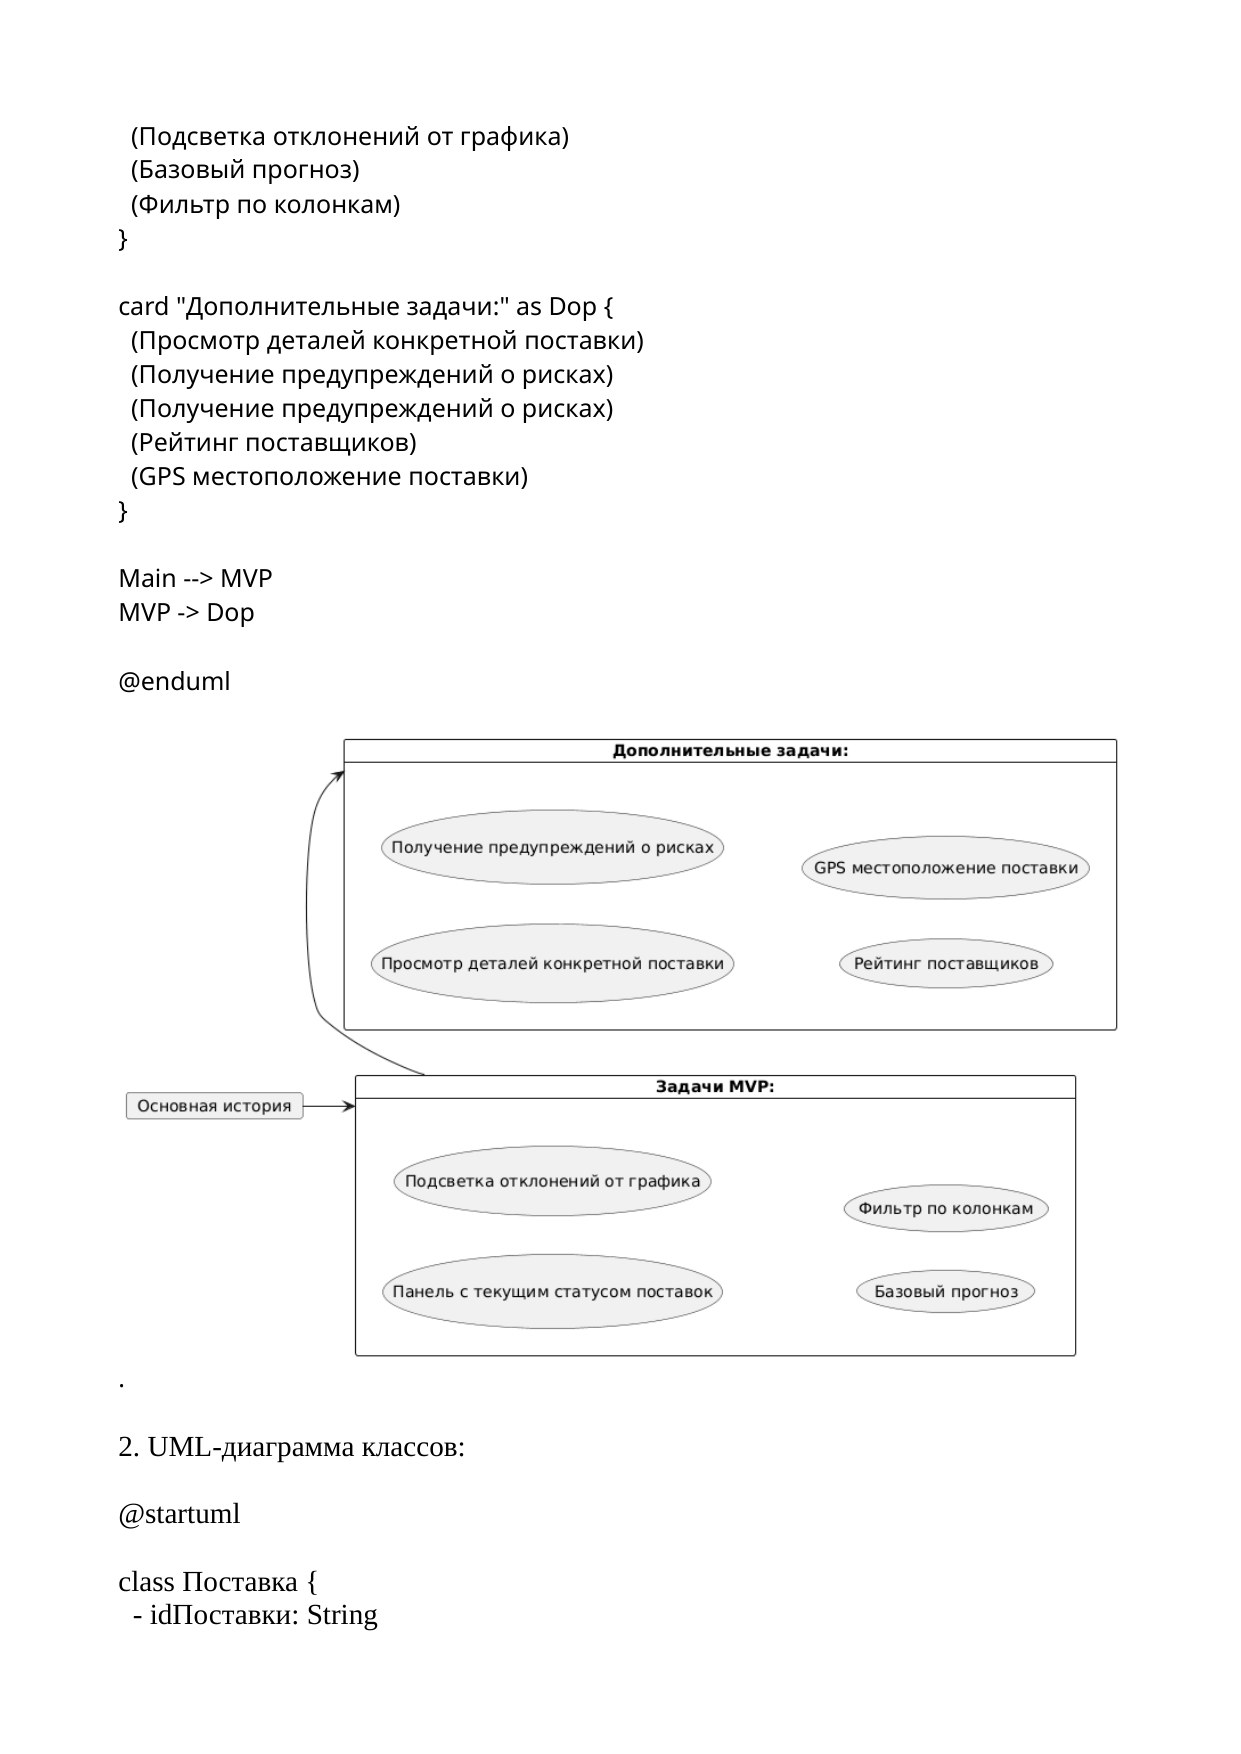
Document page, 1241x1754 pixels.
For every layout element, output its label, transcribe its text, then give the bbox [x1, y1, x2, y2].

text (Просмотр деталей конкретной поставки) [118, 322, 1122, 357]
text } [118, 493, 1122, 527]
text } [118, 220, 1122, 254]
text 2. UML-диаграмма классов: [118, 1429, 1122, 1462]
text Main --> MVP [118, 561, 1122, 595]
text card "Дополнительные задачи:" as Dop { [118, 288, 1122, 322]
text MVP -> Dop [118, 595, 1122, 629]
text - idПоставки: String [118, 1597, 1122, 1631]
text (Получение предупреждений о рисках) [118, 391, 1122, 425]
text (Фильтр по колонкам) [118, 186, 1122, 220]
picture [118, 731, 1123, 1361]
text (Подсветка отклонений от графика) [118, 118, 1122, 152]
text @enduml [118, 663, 1122, 697]
text (Получение предупреждений о рисках) [118, 357, 1122, 391]
text class Поставка { [118, 1564, 1122, 1597]
text (Рейтинг поставщиков) [118, 425, 1122, 459]
text (Базовый прогноз) [118, 152, 1122, 186]
text @startuml [118, 1496, 1122, 1530]
text . [118, 1361, 1122, 1395]
text (GPS местоположение поставки) [118, 459, 1122, 493]
